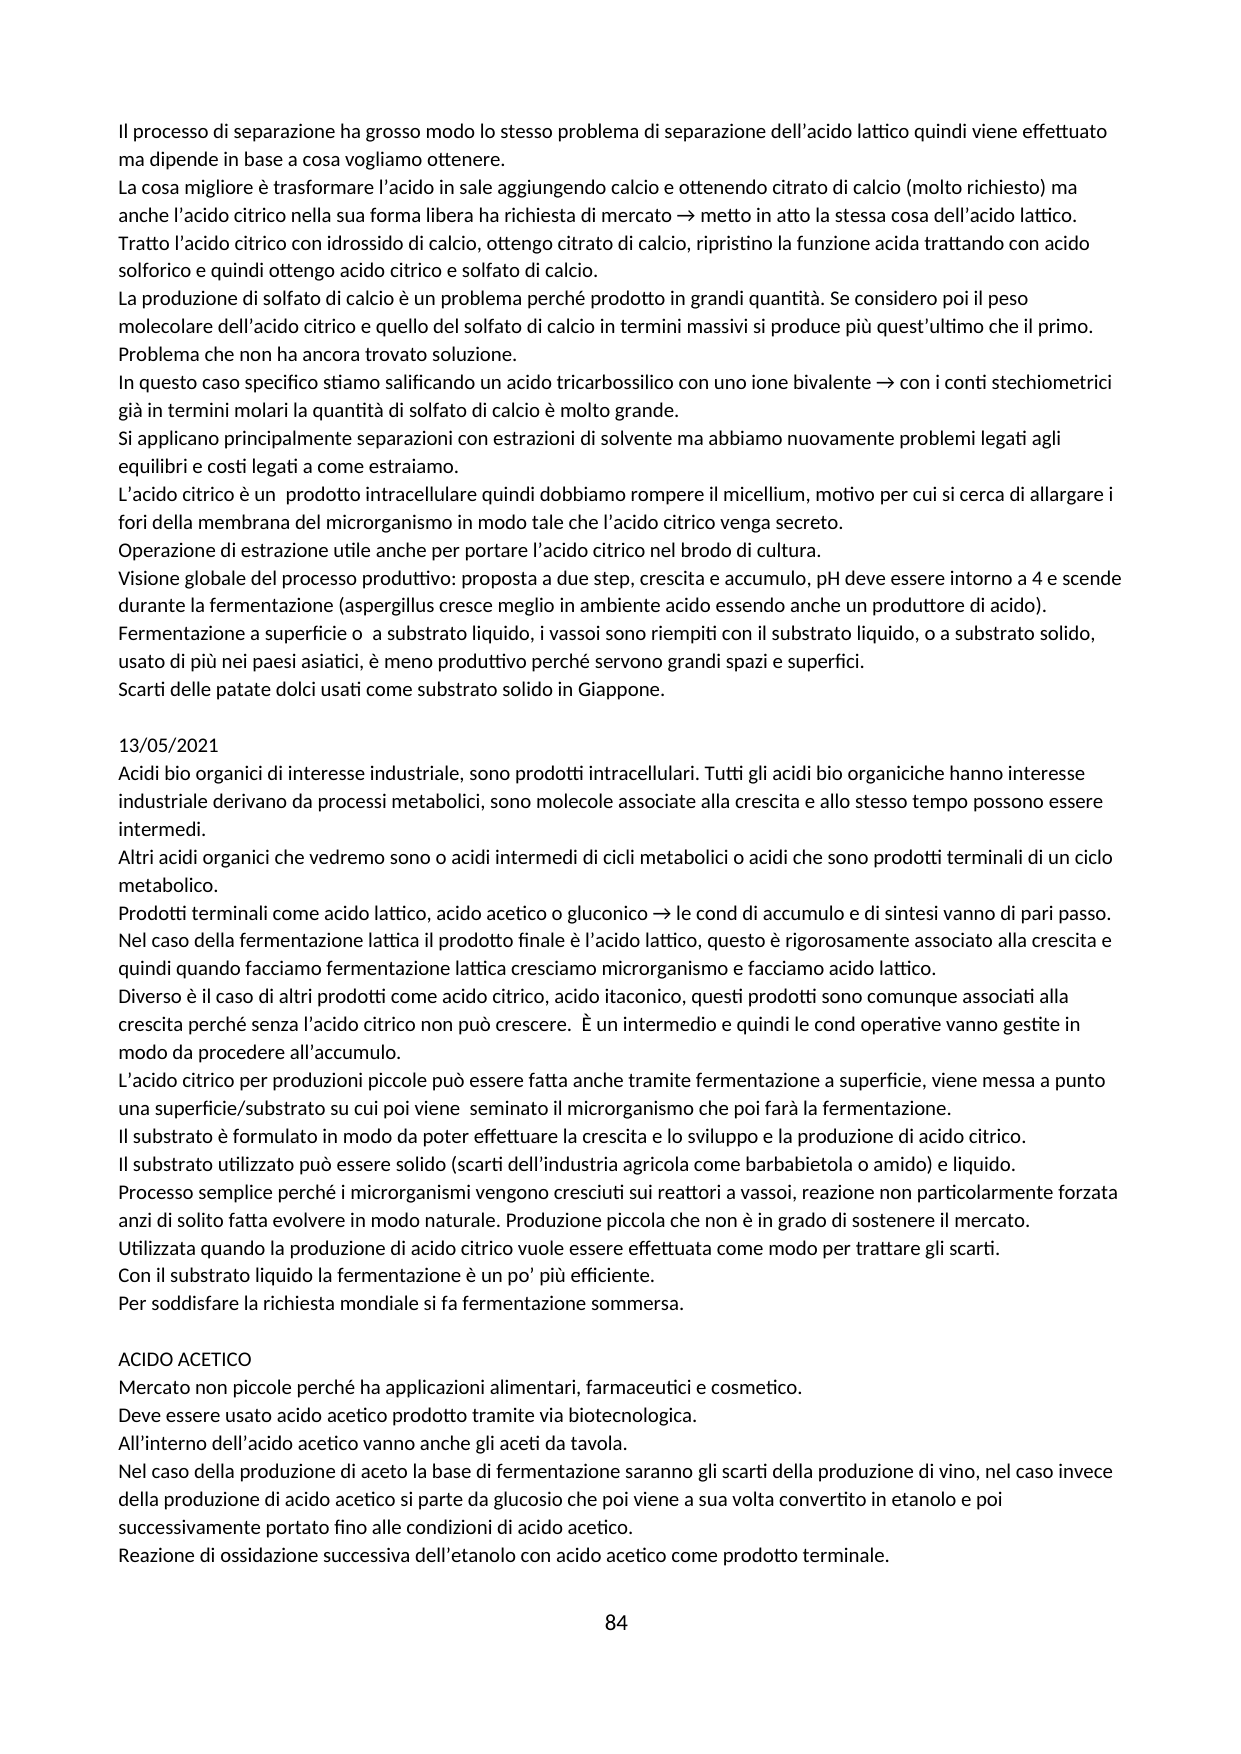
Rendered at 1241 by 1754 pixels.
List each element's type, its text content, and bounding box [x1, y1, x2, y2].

text Con il substrato liquido la fermentazione è un po’ più efficiente. Per soddisfare la richiesta mondiale si fa fermentazione sommersa. ACIDO ACETICO Mercato non piccole perché ha applicazioni alimentari, farmaceutici e cosmetico. [118, 1263, 1124, 1400]
text La produzione di solfato di calcio è un problema perché prodotto in grandi quantità. Se considero poi il peso molecolare dell’acido citrico e quello del solfato di calcio in termini massivi si produce più quest’ultimo che il primo. Problema che non ha ancora trovato soluzione. In questo caso specifico stiamo salificando un acido tricarbossilico con uno ione bivalente → con i conti stechiometrici già in termini molari la quantità di solfato di calcio è molto grande. [118, 286, 1124, 423]
text Acidi bio organici di interesse industriale, sono prodotti intracellulari. Tutti gli acidi bio organiciche hanno interesse industriale derivano da processi metabolici, sono molecole associate alla crescita e allo stesso tempo possono essere intermedi. Altri acidi organici che vedremo sono o acidi intermedi di cicli metabolici o acidi che sono prodotti terminali di un ciclo metabolico. Prodotti terminali come acido lattico, acido acetico o gluconico → le cond di accumulo e di sintesi vanno di pari passo. Nel caso della fermentazione lattica il prodotto finale è l’acido lattico, questo è rigorosamente associato alla crescita e quindi quando facciamo fermentazione lattica cresciamo microrganismo e facciamo acido lattico. Diverso è il caso di altri prodotti come acido citrico, acido itaconico, questi prodotti sono comunque associati alla crescita perché senza l’acido citrico non può crescere. È un intermedio e quindi le cond operative vanno gestite in modo da procedere all’accumulo. L’acido citrico per produzioni piccole può essere fatta anche tramite fermentazione a superficie, viene messa a punto una superficie/substrato su cui poi viene seminato il microrganismo che poi farà la fermentazione. [118, 760, 1124, 1121]
text Reazione di ossidazione successiva dell’etanolo con acido acetico come prodotto terminale. [118, 1542, 1124, 1567]
text Il substrato è formulato in modo da poter effettuare la crescita e lo sviluppo e la produzione di acido citrico. [118, 1123, 1124, 1148]
text Deve essere usato acido acetico prodotto tramite via biotecnologica. All’interno dell’acido acetico vanno anche gli aceti da tavola. Nel caso della produzione di aceto la base di fermentazione saranno gli scarti della produzione di vino, nel caso invece della produzione di acido acetico si parte da glucosio che poi viene a sua volta convertito in etanolo e poi successivamente portato fino alle condizioni di acido acetico. [118, 1402, 1124, 1539]
text Si applicano principalmente separazioni con estrazioni di solvente ma abbiamo nuovamente problemi legati agli equilibri e costi legati a come estraiamo. L’acido citrico è un prodotto intracellulare quindi dobbiamo rompere il micellium, motivo per cui si cerca di allargare i fori della membrana del microrganismo in modo tale che l’acido citrico venga secreto. [118, 425, 1124, 534]
text Operazione di estrazione utile anche per portare l’acido citrico nel brodo di cultura. [118, 537, 1124, 562]
text Visione globale del processo produttivo: proposta a due step, crescita e accumulo, pH deve essere intorno a 4 e scende durante la fermentazione (aspergillus cresce meglio in ambiente acido essendo anche un produttore di acido). Fermentazione a superficie o a substrato liquido, i vassoi sono riempiti con il substrato liquido, o a substrato solido, usato di più nei paesi asiatici, è meno produttivo perché servono grandi spazi e superfici. Scarti delle patate dolci usati come substrato solido in Giappone. [118, 565, 1124, 702]
text Il processo di separazione ha grosso modo lo stesso problema di separazione dell’acido lattico quindi viene effettuato ma dipende in base a cosa vogliamo ottenere. La cosa migliore è trasformare l’acido in sale aggiungendo calcio e ottenendo citrato di calcio (molto richiesto) ma anche l’acido citrico nella sua forma libera ha richiesta di mercato → metto in atto la stessa cosa dell’acido lattico. Tratto l’acido citrico con idrossido di calcio, ottengo citrato di calcio, ripristino la funzione acida trattando con acido solforico e quindi ottengo acido citrico e solfato di calcio. [118, 118, 1124, 283]
text Utilizzata quando la produzione di acido citrico vuole essere effettuata come modo per trattare gli scarti. [118, 1235, 1124, 1260]
text 13/05/2021 [118, 704, 1124, 758]
text Il substrato utilizzato può essere solido (scarti dell’industria agricola come barbabietola o amido) e liquido. Processo semplice perché i microrganismi vengono cresciuti sui reattori a vassoi, reazione non particolarmente forzata anzi di solito fatta evolvere in modo naturale. Produzione piccola che non è in grado di sostenere il mercato. [118, 1151, 1124, 1232]
